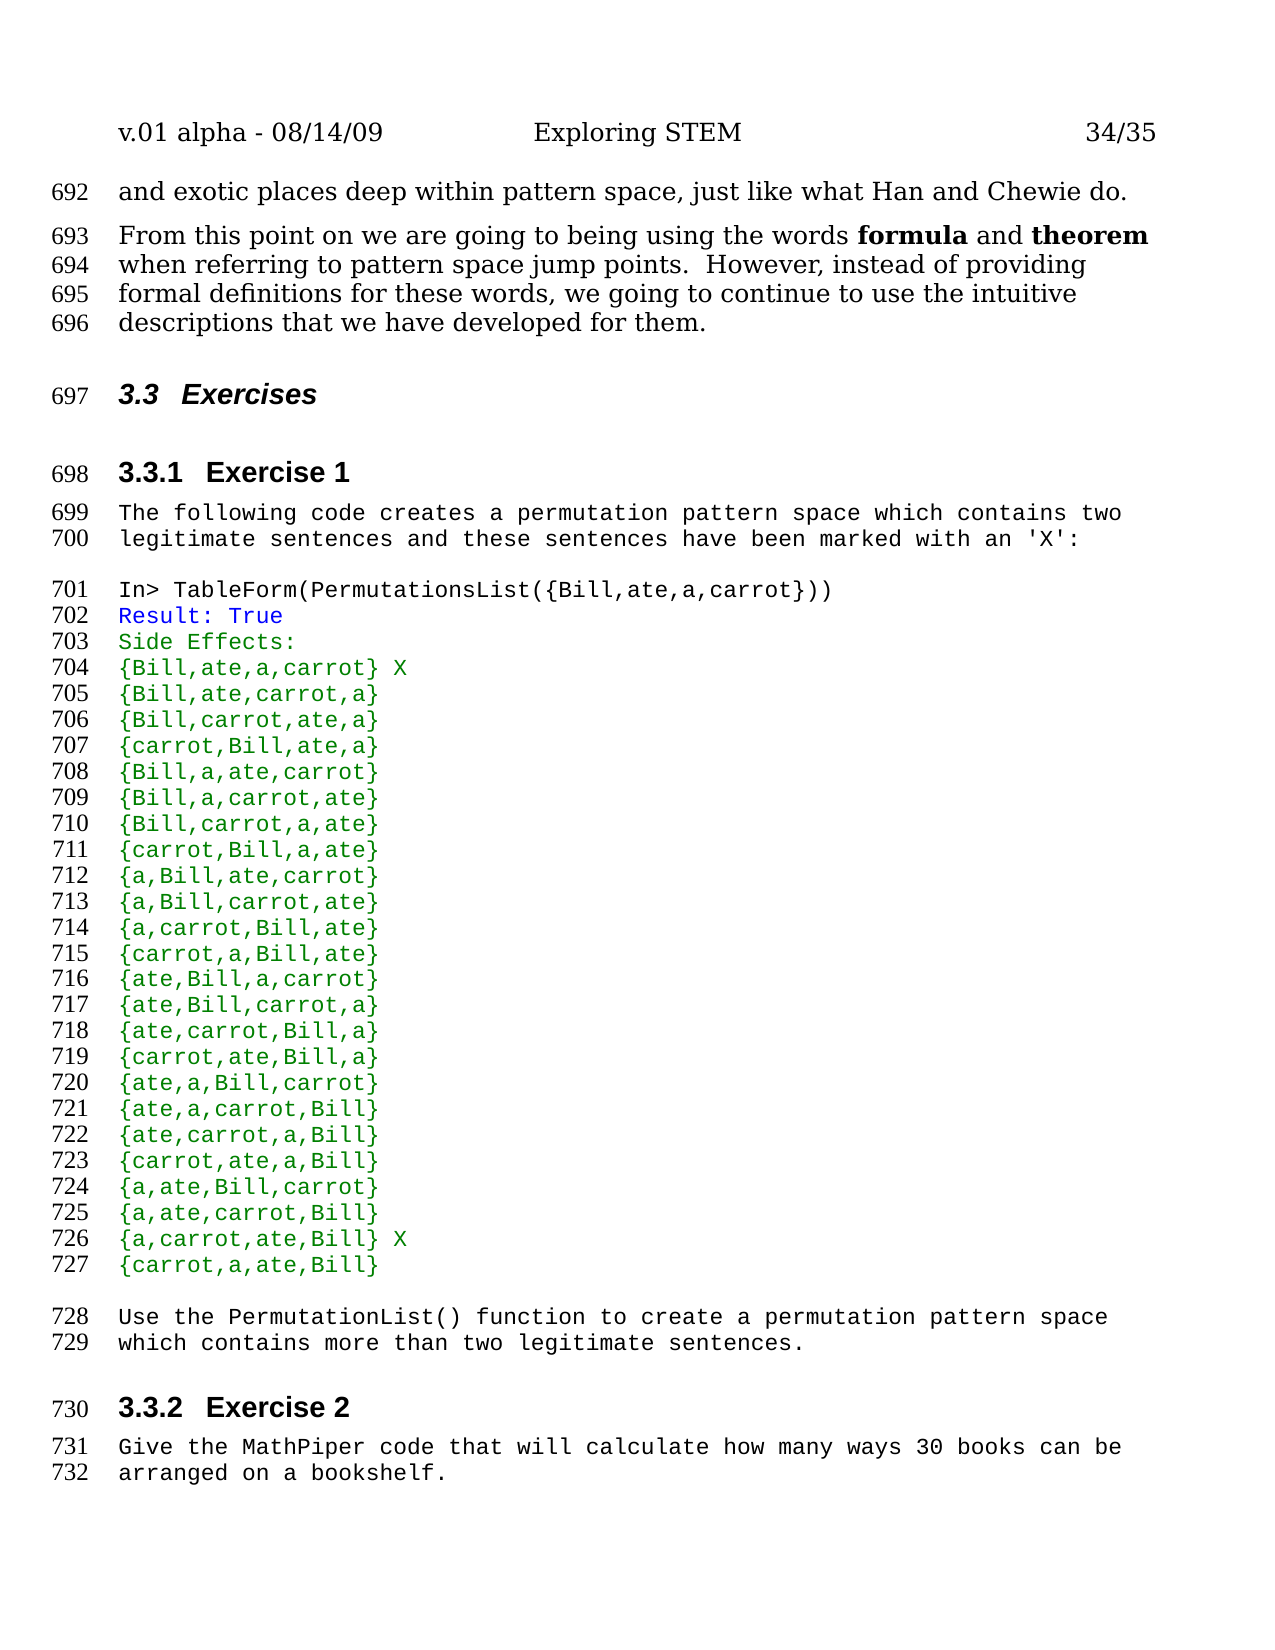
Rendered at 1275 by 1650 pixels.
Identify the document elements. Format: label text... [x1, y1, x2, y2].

text From this point on we are going to being using the words formula and theorem when referring to pattern space jump points. However, instead of providing formal definitions for these words, we going to continue to use the intuitive descriptions that we have developed for them. [118, 221, 1157, 338]
subtitle Exercises [118, 377, 1157, 410]
text {ate,a,Bill,carrot} [118, 1072, 1157, 1097]
text {a,carrot,ate,Bill} X [118, 1227, 1157, 1253]
text {Bill,ate,carrot,a} [118, 682, 1157, 708]
text {Bill,carrot,a,ate} [118, 812, 1157, 838]
text {carrot,Bill,a,ate} [118, 838, 1157, 864]
text {ate,a,carrot,Bill} [118, 1097, 1157, 1123]
text {carrot,a,ate,Bill} [118, 1253, 1157, 1279]
text {ate,Bill,a,carrot} [118, 968, 1157, 994]
text Side Effects: [118, 631, 1157, 657]
text {a,Bill,carrot,ate} [118, 890, 1157, 916]
text {a,ate,carrot,Bill} [118, 1201, 1157, 1227]
subtitle Exercise 2 [118, 1390, 1157, 1423]
text {ate,carrot,Bill,a} [118, 1020, 1157, 1046]
text Use the PermutationList() function to create a permutation pattern space which contains more than two legitimate sentences. [118, 1305, 1157, 1357]
text Give the MathPiper code that will calculate how many ways 30 books can be arranged on a bookshelf. [118, 1435, 1157, 1487]
text {a,ate,Bill,carrot} [118, 1175, 1157, 1201]
text The following code creates a permutation pattern space which contains two legitimate sentences and these sentences have been marked with an 'X': [118, 501, 1157, 553]
text {carrot,Bill,ate,a} [118, 734, 1157, 760]
text {ate,Bill,carrot,a} [118, 994, 1157, 1020]
text {carrot,ate,Bill,a} [118, 1046, 1157, 1072]
text {carrot,ate,a,Bill} [118, 1149, 1157, 1175]
text {ate,carrot,a,Bill} [118, 1123, 1157, 1149]
text {a,Bill,ate,carrot} [118, 864, 1157, 890]
text {Bill,ate,a,carrot} X [118, 657, 1157, 682]
text {Bill,a,ate,carrot} [118, 760, 1157, 786]
text {Bill,carrot,ate,a} [118, 708, 1157, 734]
text Result: True [118, 605, 1157, 631]
text {a,carrot,Bill,ate} [118, 916, 1157, 942]
text In> TableForm(PermutationsList({Bill,ate,a,carrot})) [118, 579, 1157, 605]
text and exotic places deep within pattern space, just like what Han and Chewie do. [118, 177, 1157, 206]
subtitle Exercise 1 [118, 455, 1157, 489]
text {Bill,a,carrot,ate} [118, 786, 1157, 812]
text {carrot,a,Bill,ate} [118, 942, 1157, 968]
